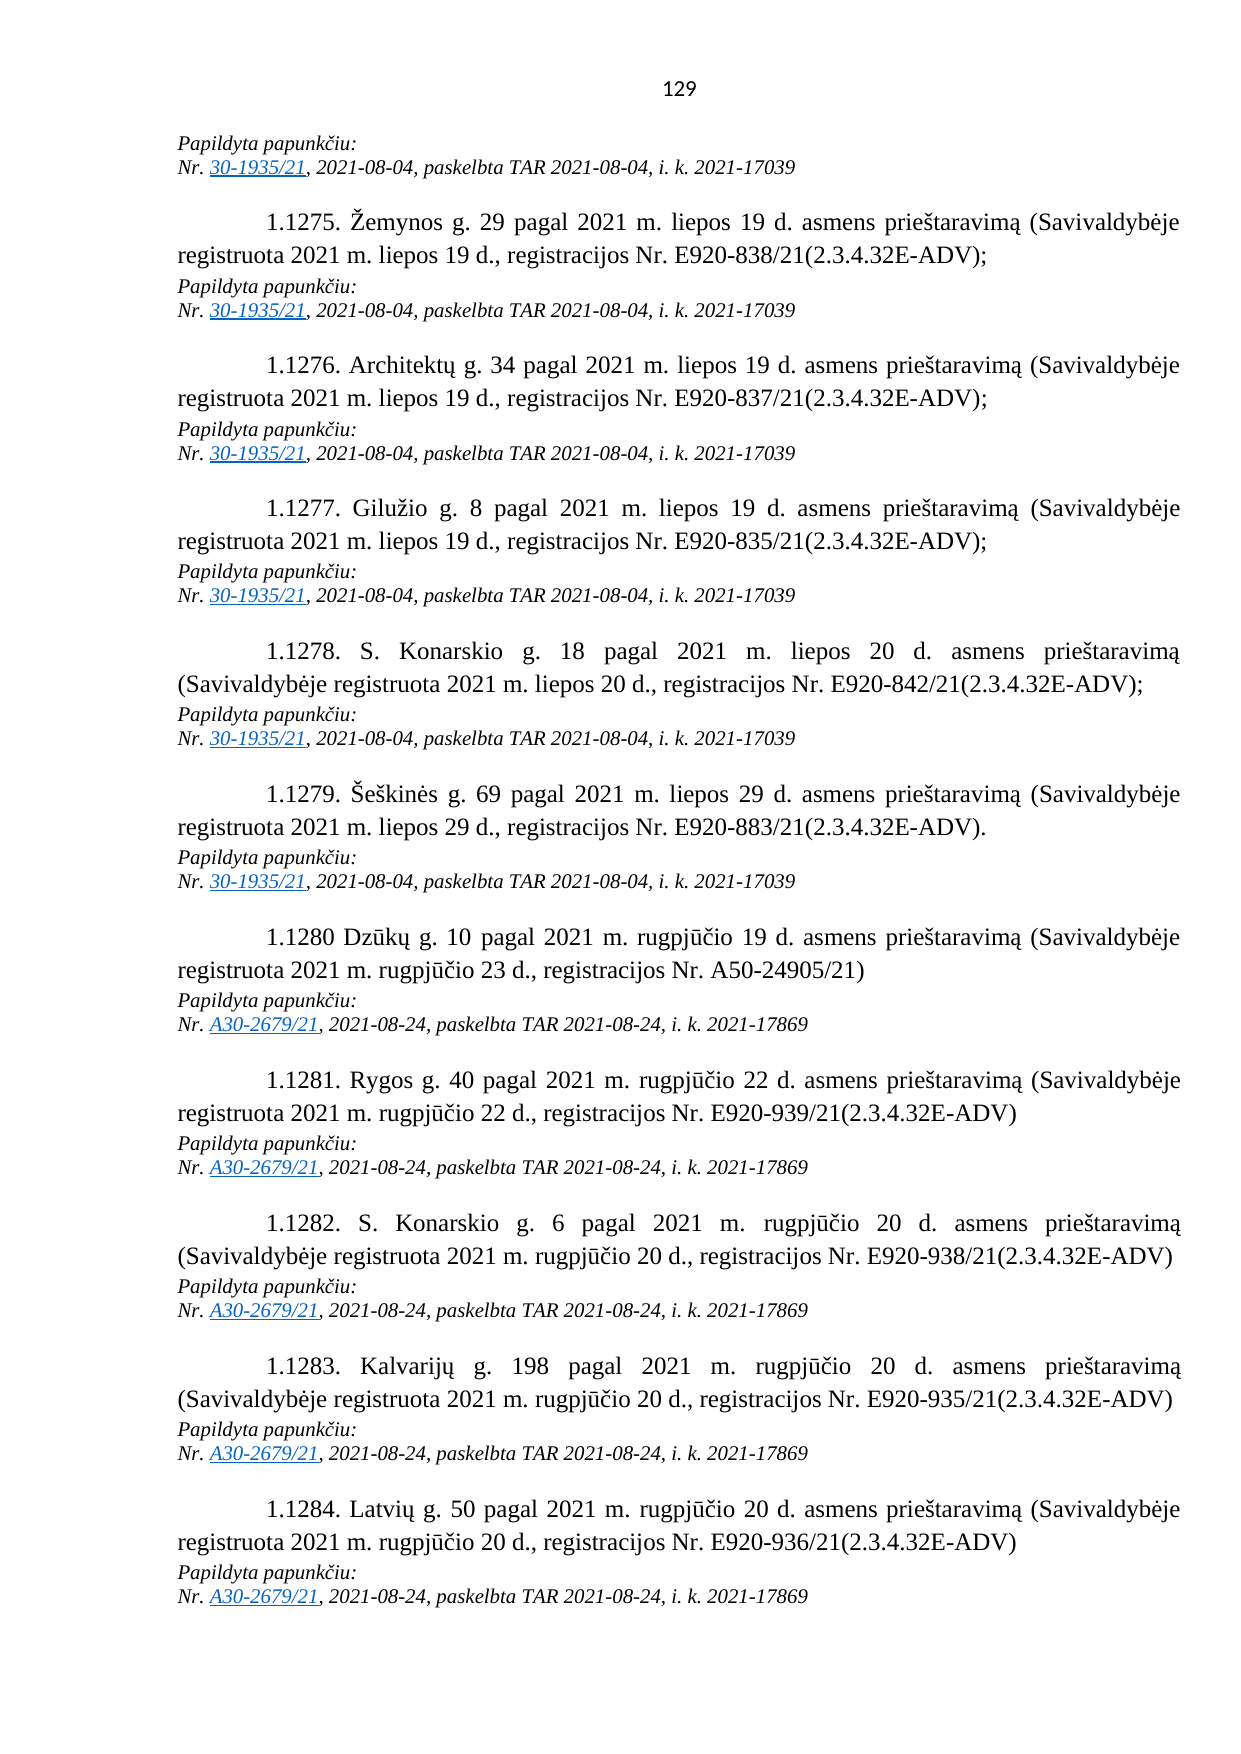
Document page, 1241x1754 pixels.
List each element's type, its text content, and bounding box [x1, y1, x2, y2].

text Nr. 30-1935/21, 2021-08-04, paskelbta TAR 2021-08-04, i. k. 2021-17039 [177, 869, 1181, 893]
text Nr. 30-1935/21, 2021-08-04, paskelbta TAR 2021-08-04, i. k. 2021-17039 [177, 298, 1181, 322]
text 1.1282. S. Konarskio g. 6 pagal 2021 m. rugpjūčio 20 d. asmens prieštaravimą (Savivaldybėje registruota 2021 m. rugpjūčio 20 d., registracijos Nr. E920-938/21(2.3.4.32E-ADV) [177, 1208, 1181, 1270]
text Nr. A30-2679/21, 2021-08-24, paskelbta TAR 2021-08-24, i. k. 2021-17869 [177, 1012, 1181, 1036]
text 1.1281. Rygos g. 40 pagal 2021 m. rugpjūčio 22 d. asmens prieštaravimą (Savivaldybėje registruota 2021 m. rugpjūčio 22 d., registracijos Nr. E920-939/21(2.3.4.32E-ADV) [177, 1065, 1181, 1127]
text Nr. A30-2679/21, 2021-08-24, paskelbta TAR 2021-08-24, i. k. 2021-17869 [177, 1298, 1181, 1322]
text Papildyta papunkčiu: [177, 988, 1181, 1012]
text Nr. A30-2679/21, 2021-08-24, paskelbta TAR 2021-08-24, i. k. 2021-17869 [177, 1155, 1181, 1179]
text Papildyta papunkčiu: [177, 416, 1181, 441]
text Nr. 30-1935/21, 2021-08-04, paskelbta TAR 2021-08-04, i. k. 2021-17039 [177, 441, 1181, 464]
text Nr. A30-2679/21, 2021-08-24, paskelbta TAR 2021-08-24, i. k. 2021-17869 [177, 1441, 1181, 1465]
text Papildyta papunkčiu: [177, 1131, 1181, 1155]
text Papildyta papunkčiu: [177, 1560, 1181, 1584]
text 1.1283. Kalvarijų g. 198 pagal 2021 m. rugpjūčio 20 d. asmens prieštaravimą (Savivaldybėje registruota 2021 m. rugpjūčio 20 d., registracijos Nr. E920-935/21(2.3.4.32E-ADV) [177, 1351, 1181, 1413]
text Papildyta papunkčiu: [177, 1274, 1181, 1298]
text 1.1275. Žemynos g. 29 pagal 2021 m. liepos 19 d. asmens prieštaravimą (Savivaldybėje registruota 2021 m. liepos 19 d., registracijos Nr. E920-838/21(2.3.4.32E-ADV); [177, 207, 1181, 269]
text Papildyta papunkčiu: [177, 559, 1181, 583]
text Nr. 30-1935/21, 2021-08-04, paskelbta TAR 2021-08-04, i. k. 2021-17039 [177, 583, 1181, 607]
text Nr. 30-1935/21, 2021-08-04, paskelbta TAR 2021-08-04, i. k. 2021-17039 [177, 155, 1181, 179]
text Nr. 30-1935/21, 2021-08-04, paskelbta TAR 2021-08-04, i. k. 2021-17039 [177, 726, 1181, 750]
text 1.1279. Šeškinės g. 69 pagal 2021 m. liepos 29 d. asmens prieštaravimą (Savivaldybėje registruota 2021 m. liepos 29 d., registracijos Nr. E920-883/21(2.3.4.32E-ADV). [177, 779, 1181, 841]
text Papildyta papunkčiu: [177, 273, 1181, 298]
text Papildyta papunkčiu: [177, 1417, 1181, 1441]
text Papildyta papunkčiu: [177, 131, 1181, 155]
text 1.1277. Gilužio g. 8 pagal 2021 m. liepos 19 d. asmens prieštaravimą (Savivaldybėje registruota 2021 m. liepos 19 d., registracijos Nr. E920-835/21(2.3.4.32E-ADV); [177, 493, 1181, 555]
text Papildyta papunkčiu: [177, 845, 1181, 869]
text 1.1280 Dzūkų g. 10 pagal 2021 m. rugpjūčio 19 d. asmens prieštaravimą (Savivaldybėje registruota 2021 m. rugpjūčio 23 d., registracijos Nr. A50-24905/21) [177, 922, 1181, 984]
text 1.1284. Latvių g. 50 pagal 2021 m. rugpjūčio 20 d. asmens prieštaravimą (Savivaldybėje registruota 2021 m. rugpjūčio 20 d., registracijos Nr. E920-936/21(2.3.4.32E-ADV) [177, 1494, 1181, 1556]
text Nr. A30-2679/21, 2021-08-24, paskelbta TAR 2021-08-24, i. k. 2021-17869 [177, 1584, 1181, 1608]
text 1.1278. S. Konarskio g. 18 pagal 2021 m. liepos 20 d. asmens prieštaravimą (Savivaldybėje registruota 2021 m. liepos 20 d., registracijos Nr. E920-842/21(2.3.4.32E-ADV); [177, 636, 1181, 698]
text Papildyta papunkčiu: [177, 702, 1181, 726]
text 1.1276. Architektų g. 34 pagal 2021 m. liepos 19 d. asmens prieštaravimą (Savivaldybėje registruota 2021 m. liepos 19 d., registracijos Nr. E920-837/21(2.3.4.32E-ADV); [177, 350, 1181, 412]
